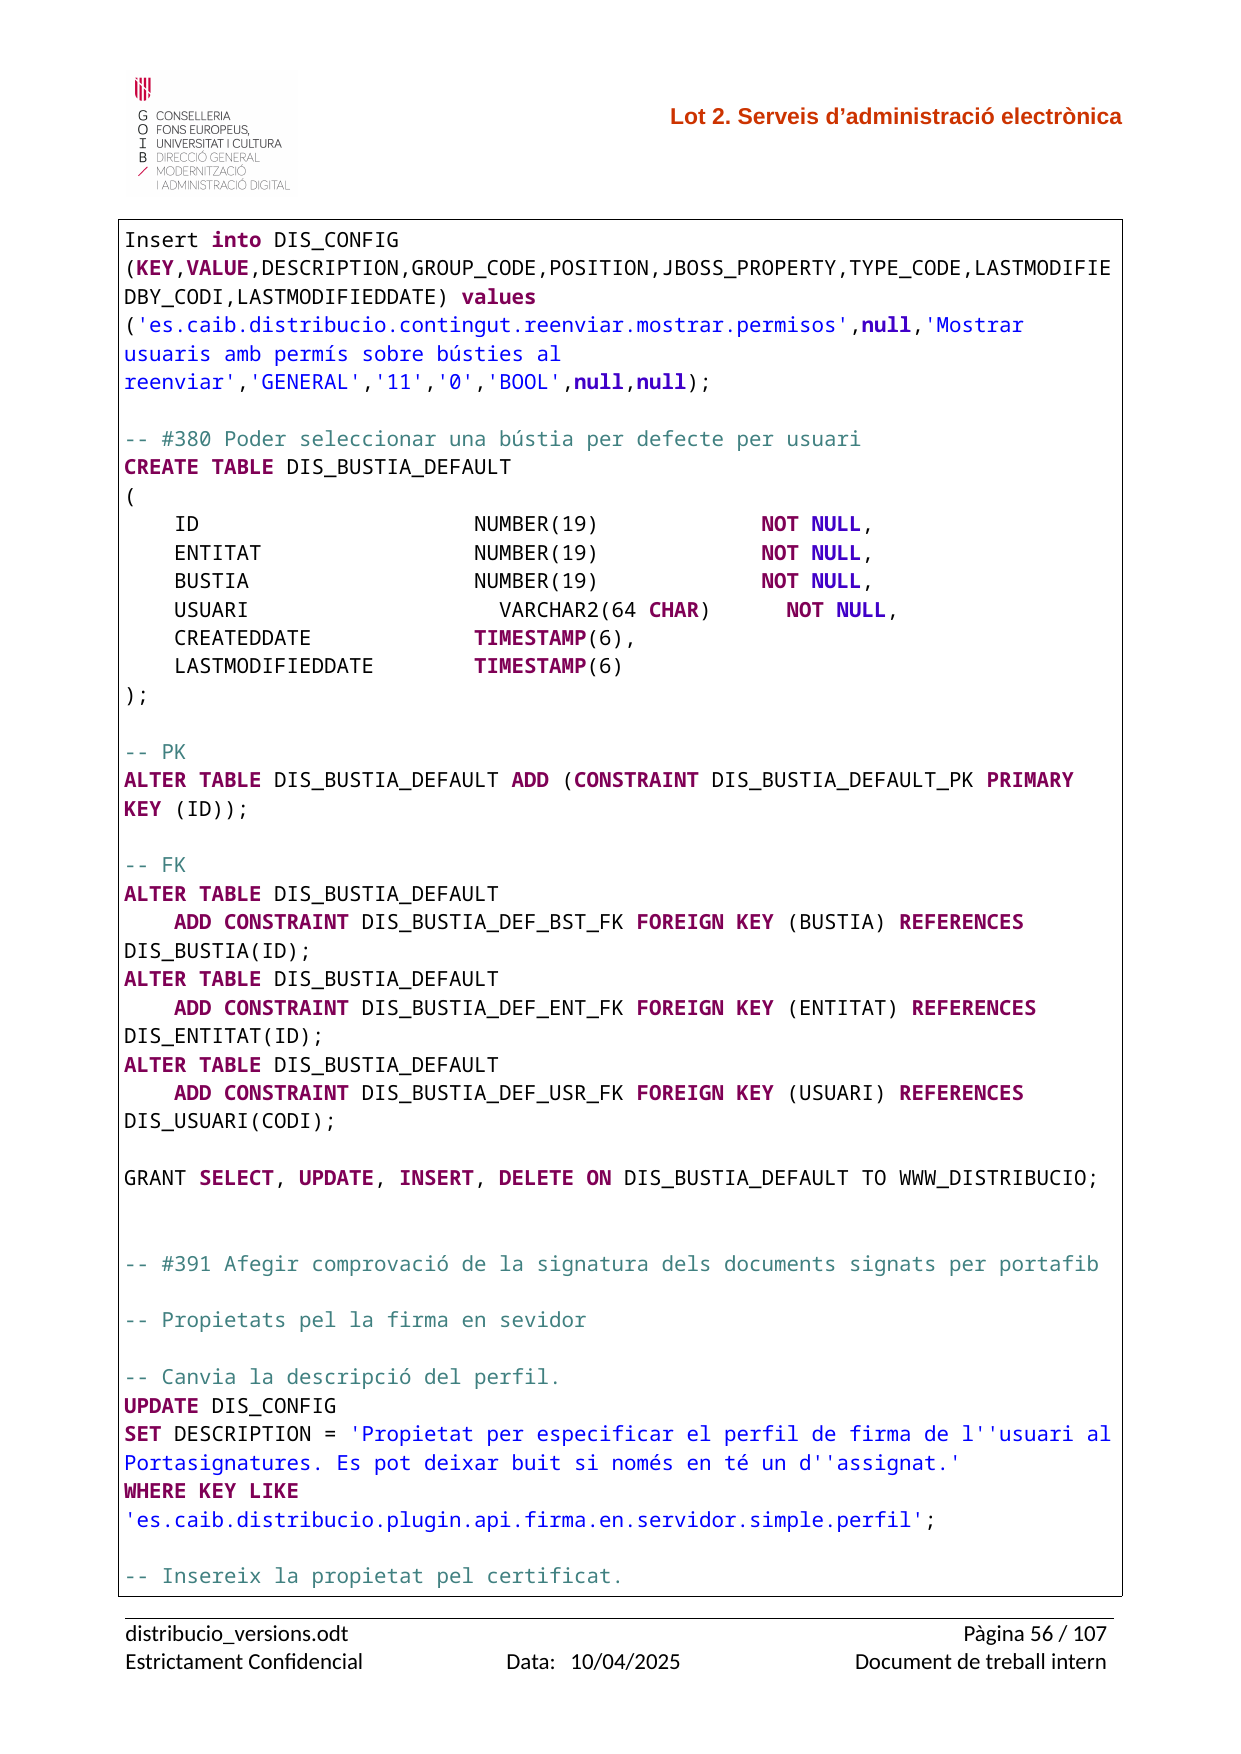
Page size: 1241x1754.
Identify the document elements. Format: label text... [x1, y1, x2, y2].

picture [126, 70, 299, 197]
table_header Insert into DIS_CONFIG (KEY,VALUE,DESCRIPTION,GROUP_CODE,POSITION,JBOSS_PROPERTY,TYPE_CODE,LASTMODIFIEDBY_CODI,LASTMODIFIEDDATE) values ('es.caib.distribucio.contingut.reenviar.mostrar.permisos',null,'Mostrar usuaris amb permís sobre bústies al reenviar','GENERAL','11','0','BOOL',null,null); -- #380 Poder seleccionar una bústia per defecte per usuari CREATE TABLE DIS_BUSTIA_DEFAULT ( ID NUMBER(19) NOT NULL, ENTITAT NUMBER(19) NOT NULL, BUSTIA NUMBER(19) NOT NULL, USUARI VARCHAR2(64 CHAR) NOT NULL, CREATEDDATE TIMESTAMP(6), LASTMODIFIEDDATE TIMESTAMP(6) ); -- PK ALTER TABLE DIS_BUSTIA_DEFAULT ADD (CONSTRAINT DIS_BUSTIA_DEFAULT_PK PRIMARY KEY (ID)); -- FK ALTER TABLE DIS_BUSTIA_DEFAULT ADD CONSTRAINT DIS_BUSTIA_DEF_BST_FK FOREIGN KEY (BUSTIA) REFERENCES DIS_BUSTIA(ID); ALTER TABLE DIS_BUSTIA_DEFAULT ADD CONSTRAINT DIS_BUSTIA_DEF_ENT_FK FOREIGN KEY (ENTITAT) REFERENCES DIS_ENTITAT(ID); ALTER TABLE DIS_BUSTIA_DEFAULT ADD CONSTRAINT DIS_BUSTIA_DEF_USR_FK FOREIGN KEY (USUARI) REFERENCES DIS_USUARI(CODI); GRANT SELECT, UPDATE, INSERT, DELETE ON DIS_BUSTIA_DEFAULT TO WWW_DISTRIBUCIO; -- #391 Afegir comprovació de la signatura dels documents signats per portafib -- Propietats pel la firma en sevidor -- Canvia la descripció del perfil. UPDATE DIS_CONFIG SET DESCRIPTION = 'Propietat per especificar el perfil de firma de l''usuari al Portasignatures. Es pot deixar buit si només en té un d''assignat.' WHERE KEY LIKE 'es.caib.distribucio.plugin.api.firma.en.servidor.simple.perfil'; -- Insereix la propietat pel certificat. [119, 220, 1122, 1596]
